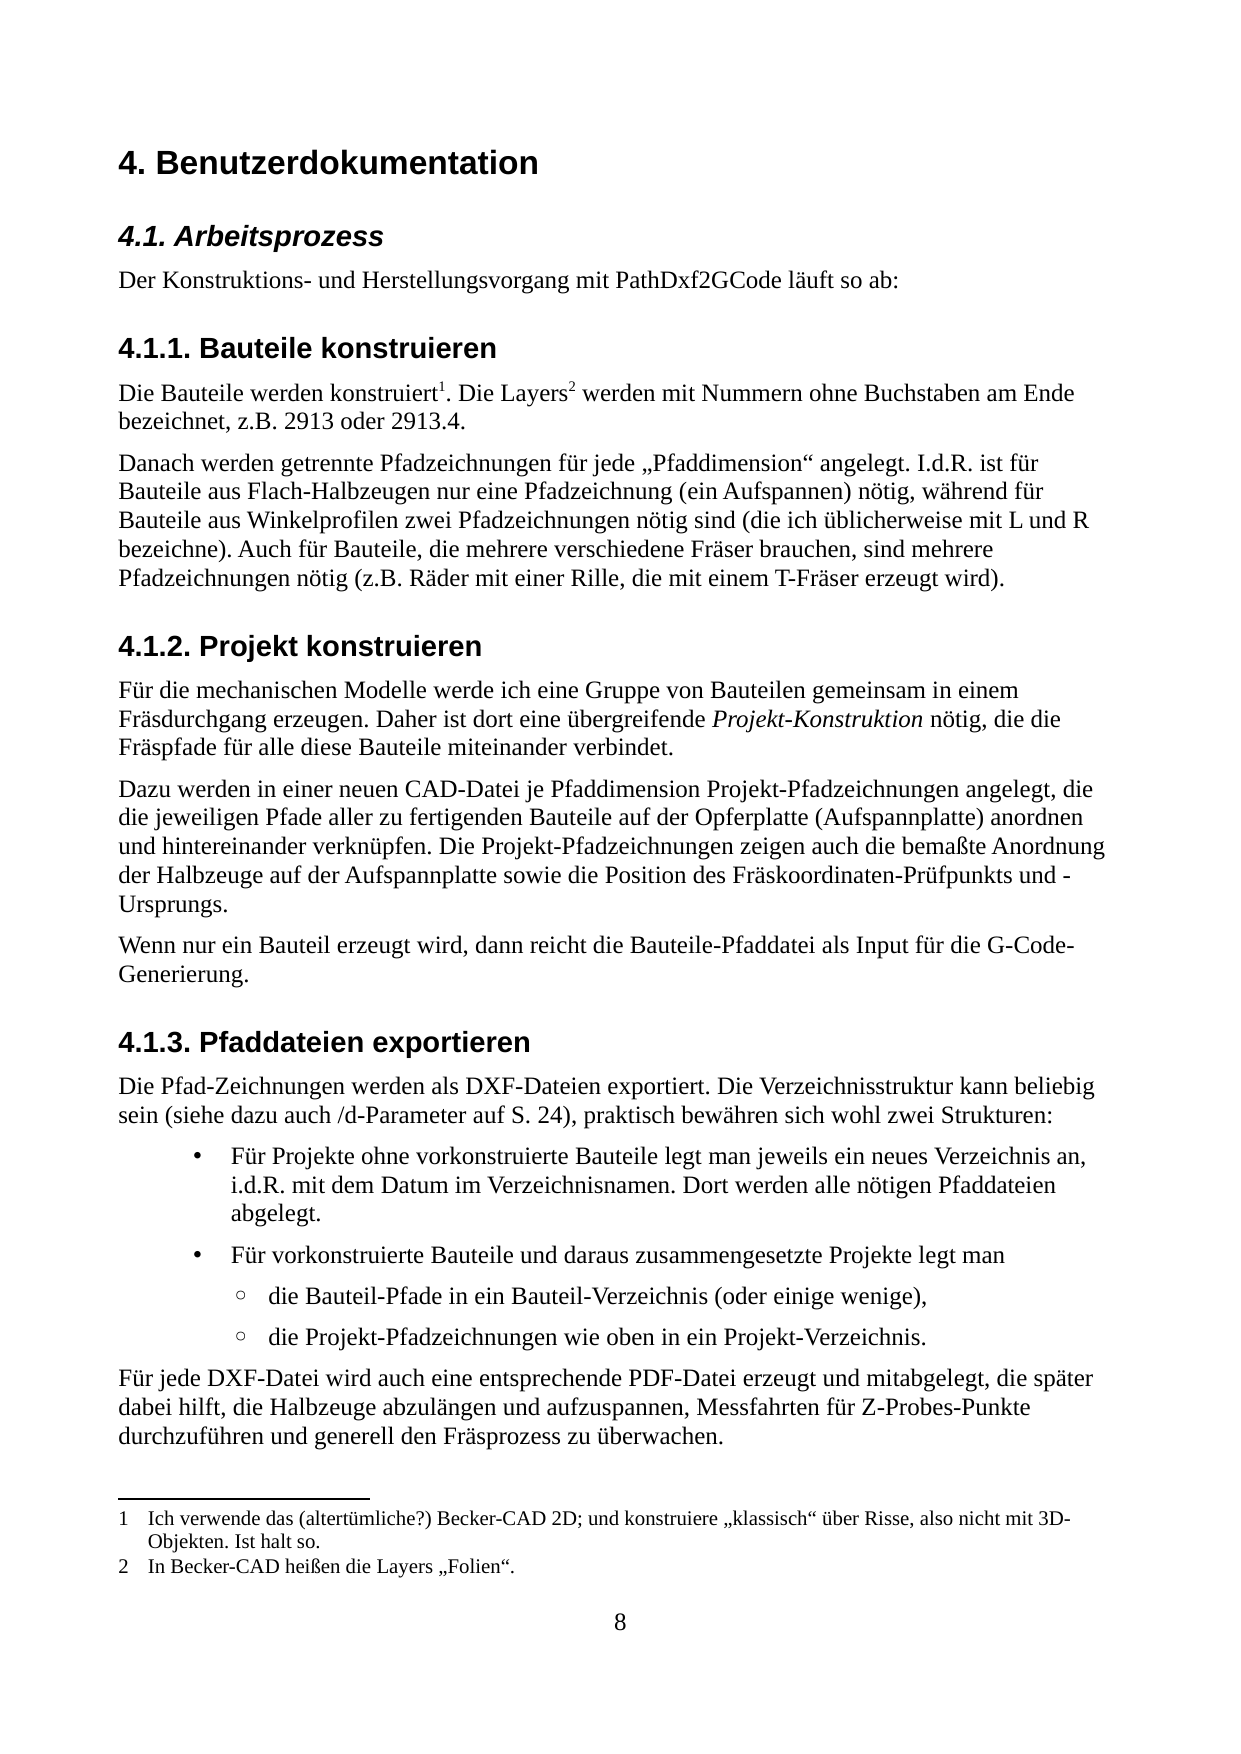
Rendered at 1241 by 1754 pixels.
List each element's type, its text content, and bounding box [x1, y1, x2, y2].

text Ich verwende das (altertümliche?) Becker-CAD 2D; und konstruiere „klassisch“ über Risse, also nicht mit 3D-Objekten. Ist halt so. [118, 1505, 1122, 1553]
subtitle 4.1.1. Bauteile konstruieren [118, 332, 1122, 365]
subtitle 4.1. Arbeitsprozess [118, 219, 1122, 253]
list Für Projekte ohne vorkonstruierte Bauteile legt man jeweils ein neues Verzeichnis an, i.d.R. mit dem Datum im Verzeichnisnamen. Dort werden alle nötigen Pfaddateien abgelegt. [193, 1141, 1122, 1227]
list die Bauteil-Pfade in ein Bauteil-Verzeichnis (oder einige wenige), [231, 1281, 1122, 1310]
text Wenn nur ein Bauteil erzeugt wird, dann reicht die Bauteile-Pfaddatei als Input für die G-Code-Generierung. [118, 930, 1122, 987]
list Für vorkonstruierte Bauteile und daraus zusammengesetzte Projekte legt man [193, 1240, 1122, 1268]
text Für jede DXF-Datei wird auch eine entsprechende PDF-Datei erzeugt und mitabgelegt, die später dabei hilft, die Halbzeuge abzulängen und aufzuspannen, Messfahrten für Z-Probes-Punkte durchzuführen und generell den Fräsprozess zu überwachen. [118, 1363, 1122, 1450]
subtitle 4.1.2. Projekt konstruieren [118, 629, 1122, 662]
text Die Pfad-Zeichnungen werden als DXF-Dateien exportiert. Die Verzeichnisstruktur kann beliebig sein (siehe dazu auch /d-Parameter auf S. 24), praktisch bewähren sich wohl zwei Strukturen: [118, 1071, 1122, 1128]
text Die Bauteile werden konstruiert. Die Layers werden mit Nummern ohne Buchstaben am Ende bezeichnet, z.B. 2913 oder 2913.4. [118, 378, 1122, 435]
subtitle 4.1.3. Pfaddateien exportieren [118, 1025, 1122, 1058]
list die Projekt-Pfadzeichnungen wie oben in ein Projekt-Verzeichnis. [231, 1322, 1122, 1351]
text Dazu werden in einer neuen CAD-Datei je Pfaddimension Projekt-Pfadzeichnungen angelegt, die die jeweiligen Pfade aller zu fertigenden Bauteile auf der Opferplatte (Aufspannplatte) anordnen und hintereinander verknüpfen. Die Projekt-Pfadzeichnungen zeigen auch die bemaßte Anordnung der Halbzeuge auf der Aufspannplatte sowie die Position des Fräskoordinaten-Prüfpunkts und -Ursprungs. [118, 774, 1122, 917]
text In Becker-CAD heißen die Layers „Folien“. [118, 1553, 1122, 1578]
text Der Konstruktions- und Herstellungsvorgang mit PathDxf2GCode läuft so ab: [118, 265, 1122, 294]
subtitle 4. Benutzerdokumentation [118, 143, 1122, 182]
text Danach werden getrennte Pfadzeichnungen für jede „Pfaddimension“ angelegt. I.d.R. ist für Bauteile aus Flach-Halbzeugen nur eine Pfadzeichnung (ein Aufspannen) nötig, während für Bauteile aus Winkelprofilen zwei Pfadzeichnungen nötig sind (die ich üblicherweise mit L und R bezeichne). Auch für Bauteile, die mehrere verschiedene Fräser brauchen, sind mehrere Pfadzeichnungen nötig (z.B. Räder mit einer Rille, die mit einem T-Fräser erzeugt wird). [118, 448, 1122, 591]
text Für die mechanischen Modelle werde ich eine Gruppe von Bauteilen gemeinsam in einem Fräsdurchgang erzeugen. Daher ist dort eine übergreifende Projekt-Konstruktion nötig, die die Fräspfade für alle diese Bauteile miteinander verbindet. [118, 675, 1122, 761]
